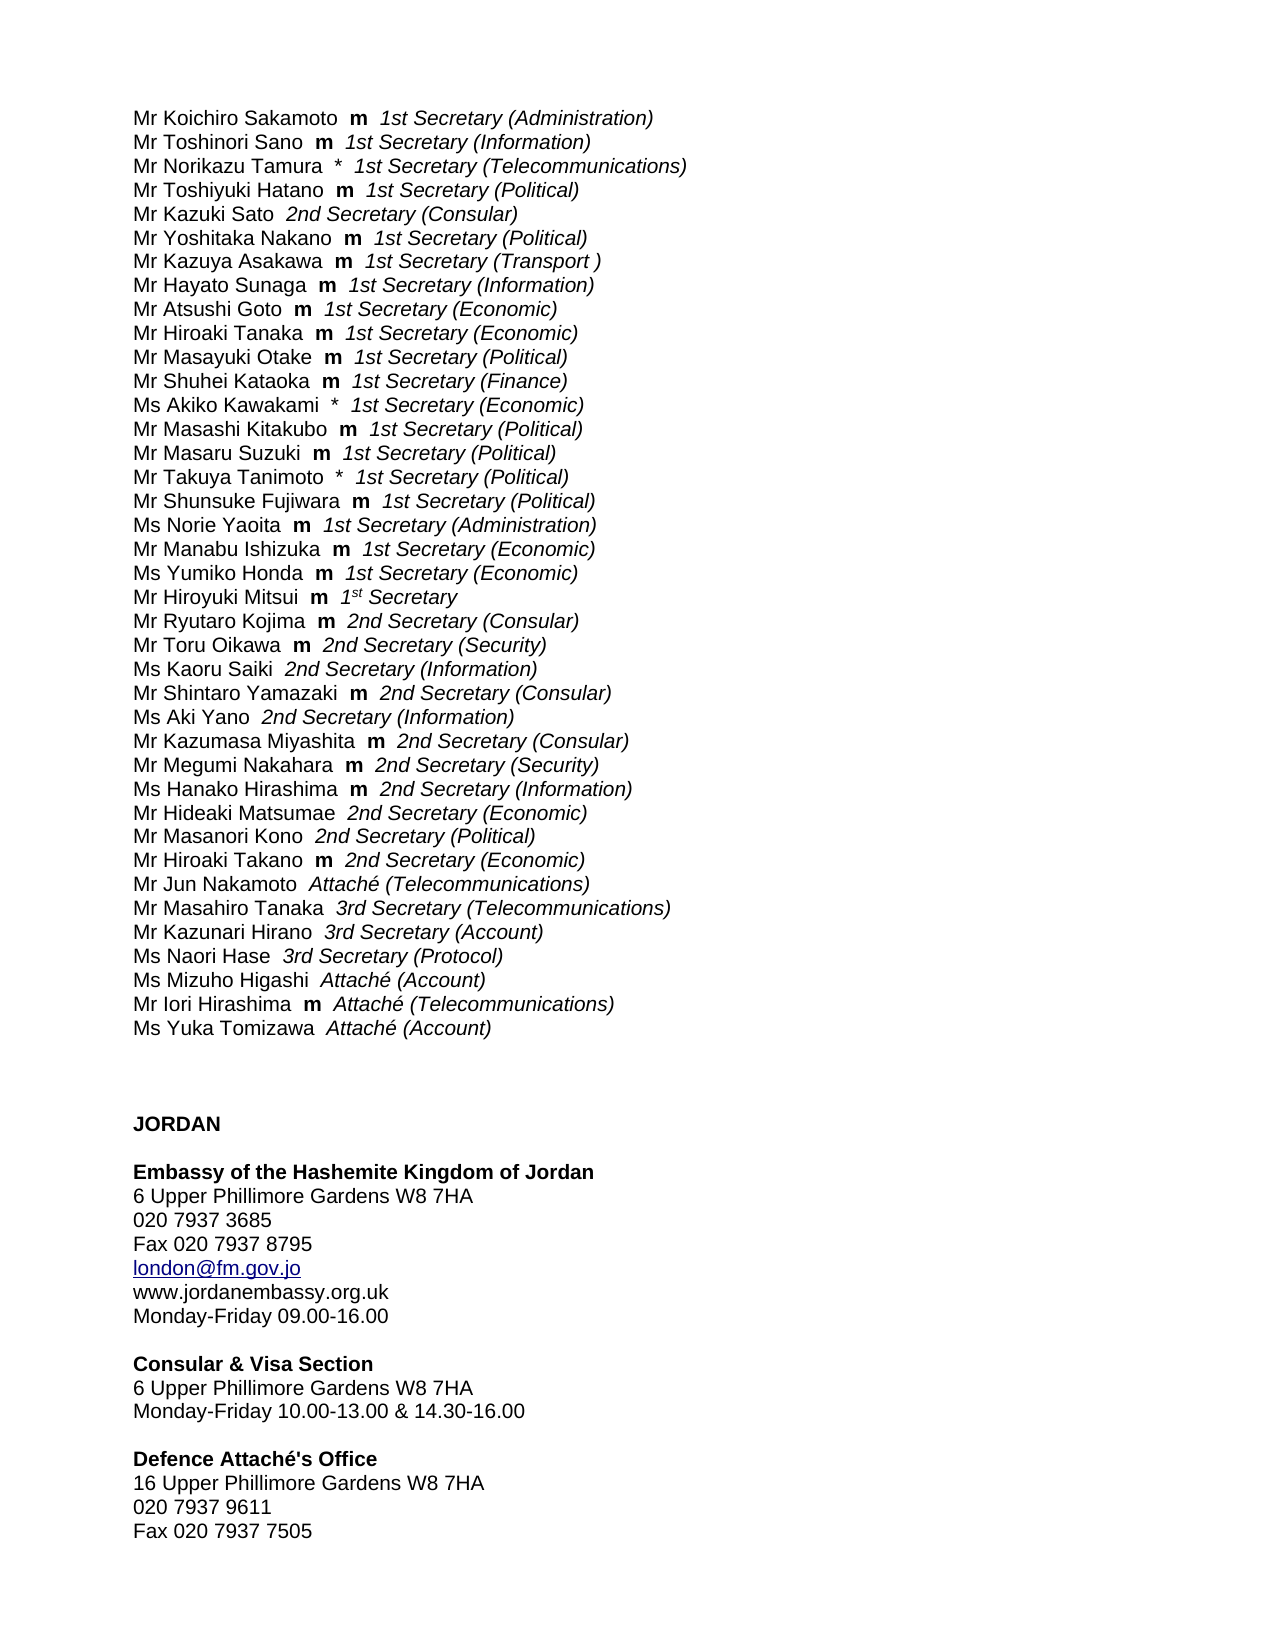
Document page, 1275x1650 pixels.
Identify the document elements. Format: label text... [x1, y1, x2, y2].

text Mr Shuhei Kataoka m 1st Secretary (Finance) [133, 369, 1181, 393]
text Mr Masahiro Tanaka 3rd Secretary (Telecommunications) [133, 896, 1181, 920]
text Monday-Friday 10.00-13.00 & 14.30-16.00 [133, 1399, 1181, 1423]
text Mr Norikazu Tamura * 1st Secretary (Telecommunications) [133, 153, 1181, 177]
text Mr Atsushi Goto m 1st Secretary (Economic) [133, 297, 1181, 321]
text london@fm.gov.jo [133, 1256, 1181, 1279]
text Mr Masaru Suzuki m 1st Secretary (Political) [133, 441, 1181, 465]
text 6 Upper Phillimore Gardens W8 7HA [133, 1375, 1181, 1399]
text Mr Masashi Kitakubo m 1st Secretary (Political) [133, 417, 1181, 441]
text Mr Kazuya Asakawa m 1st Secretary (Transport ) [133, 249, 1181, 273]
text 020 7937 9611 [133, 1495, 1181, 1519]
text Ms Hanako Hirashima m 2nd Secretary (Information) [133, 776, 1181, 800]
text Mr Masanori Kono 2nd Secretary (Political) [133, 824, 1181, 848]
text Mr Toshiyuki Hatano m 1st Secretary (Political) [133, 177, 1181, 201]
text Ms Kaoru Saiki 2nd Secretary (Information) [133, 657, 1181, 681]
text Mr Yoshitaka Nakano m 1st Secretary (Political) [133, 225, 1181, 249]
text Mr Toru Oikawa m 2nd Secretary (Security) [133, 633, 1181, 657]
text Mr Megumi Nakahara m 2nd Secretary (Security) [133, 752, 1181, 776]
text Mr Hiroaki Takano m 2nd Secretary (Economic) [133, 848, 1181, 872]
text Mr Hiroyuki Mitsui m 1st Secretary [133, 585, 1181, 609]
text Ms Mizuho Higashi Attaché (Account) [133, 968, 1181, 992]
text Mr Hiroaki Tanaka m 1st Secretary (Economic) [133, 321, 1181, 345]
text 6 Upper Phillimore Gardens W8 7HA [133, 1184, 1181, 1208]
text Ms Norie Yaoita m 1st Secretary (Administration) [133, 513, 1181, 537]
text Ms Yumiko Honda m 1st Secretary (Economic) [133, 561, 1181, 585]
text Mr Hayato Sunaga m 1st Secretary (Information) [133, 273, 1181, 297]
text Mr Jun Nakamoto Attaché (Telecommunications) [133, 872, 1181, 896]
text JORDAN [133, 1112, 1181, 1136]
text Mr Koichiro Sakamoto m 1st Secretary (Administration) [133, 106, 1181, 129]
text Fax 020 7937 7505 [133, 1519, 1181, 1543]
text Ms Aki Yano 2nd Secretary (Information) [133, 704, 1181, 728]
text Ms Yuka Tomizawa Attaché (Account) [133, 1016, 1181, 1040]
text Mr Kazunari Hirano 3rd Secretary (Account) [133, 920, 1181, 944]
text Mr Ryutaro Kojima m 2nd Secretary (Consular) [133, 609, 1181, 633]
text Mr Manabu Ishizuka m 1st Secretary (Economic) [133, 537, 1181, 561]
text Mr Shintaro Yamazaki m 2nd Secretary (Consular) [133, 681, 1181, 704]
text Consular & Visa Section [133, 1351, 1181, 1375]
text Mr Toshinori Sano m 1st Secretary (Information) [133, 129, 1181, 153]
text Fax 020 7937 8795 [133, 1232, 1181, 1256]
text Monday-Friday 09.00-16.00 [133, 1303, 1181, 1327]
text Ms Akiko Kawakami * 1st Secretary (Economic) [133, 393, 1181, 417]
text Mr Shunsuke Fujiwara m 1st Secretary (Political) [133, 489, 1181, 513]
text Ms Naori Hase 3rd Secretary (Protocol) [133, 944, 1181, 968]
text Mr Kazumasa Miyashita m 2nd Secretary (Consular) [133, 728, 1181, 752]
text 16 Upper Phillimore Gardens W8 7HA [133, 1471, 1181, 1495]
text Mr Masayuki Otake m 1st Secretary (Political) [133, 345, 1181, 369]
text Mr Takuya Tanimoto * 1st Secretary (Political) [133, 465, 1181, 489]
text Embassy of the Hashemite Kingdom of Jordan [133, 1160, 1181, 1184]
text Mr Kazuki Sato 2nd Secretary (Consular) [133, 201, 1181, 225]
text Defence Attaché's Office [133, 1447, 1181, 1471]
text www.jordanembassy.org.uk [133, 1279, 1181, 1303]
text Mr Hideaki Matsumae 2nd Secretary (Economic) [133, 800, 1181, 824]
text 020 7937 3685 [133, 1208, 1181, 1232]
text Mr Iori Hirashima m Attaché (Telecommunications) [133, 992, 1181, 1016]
